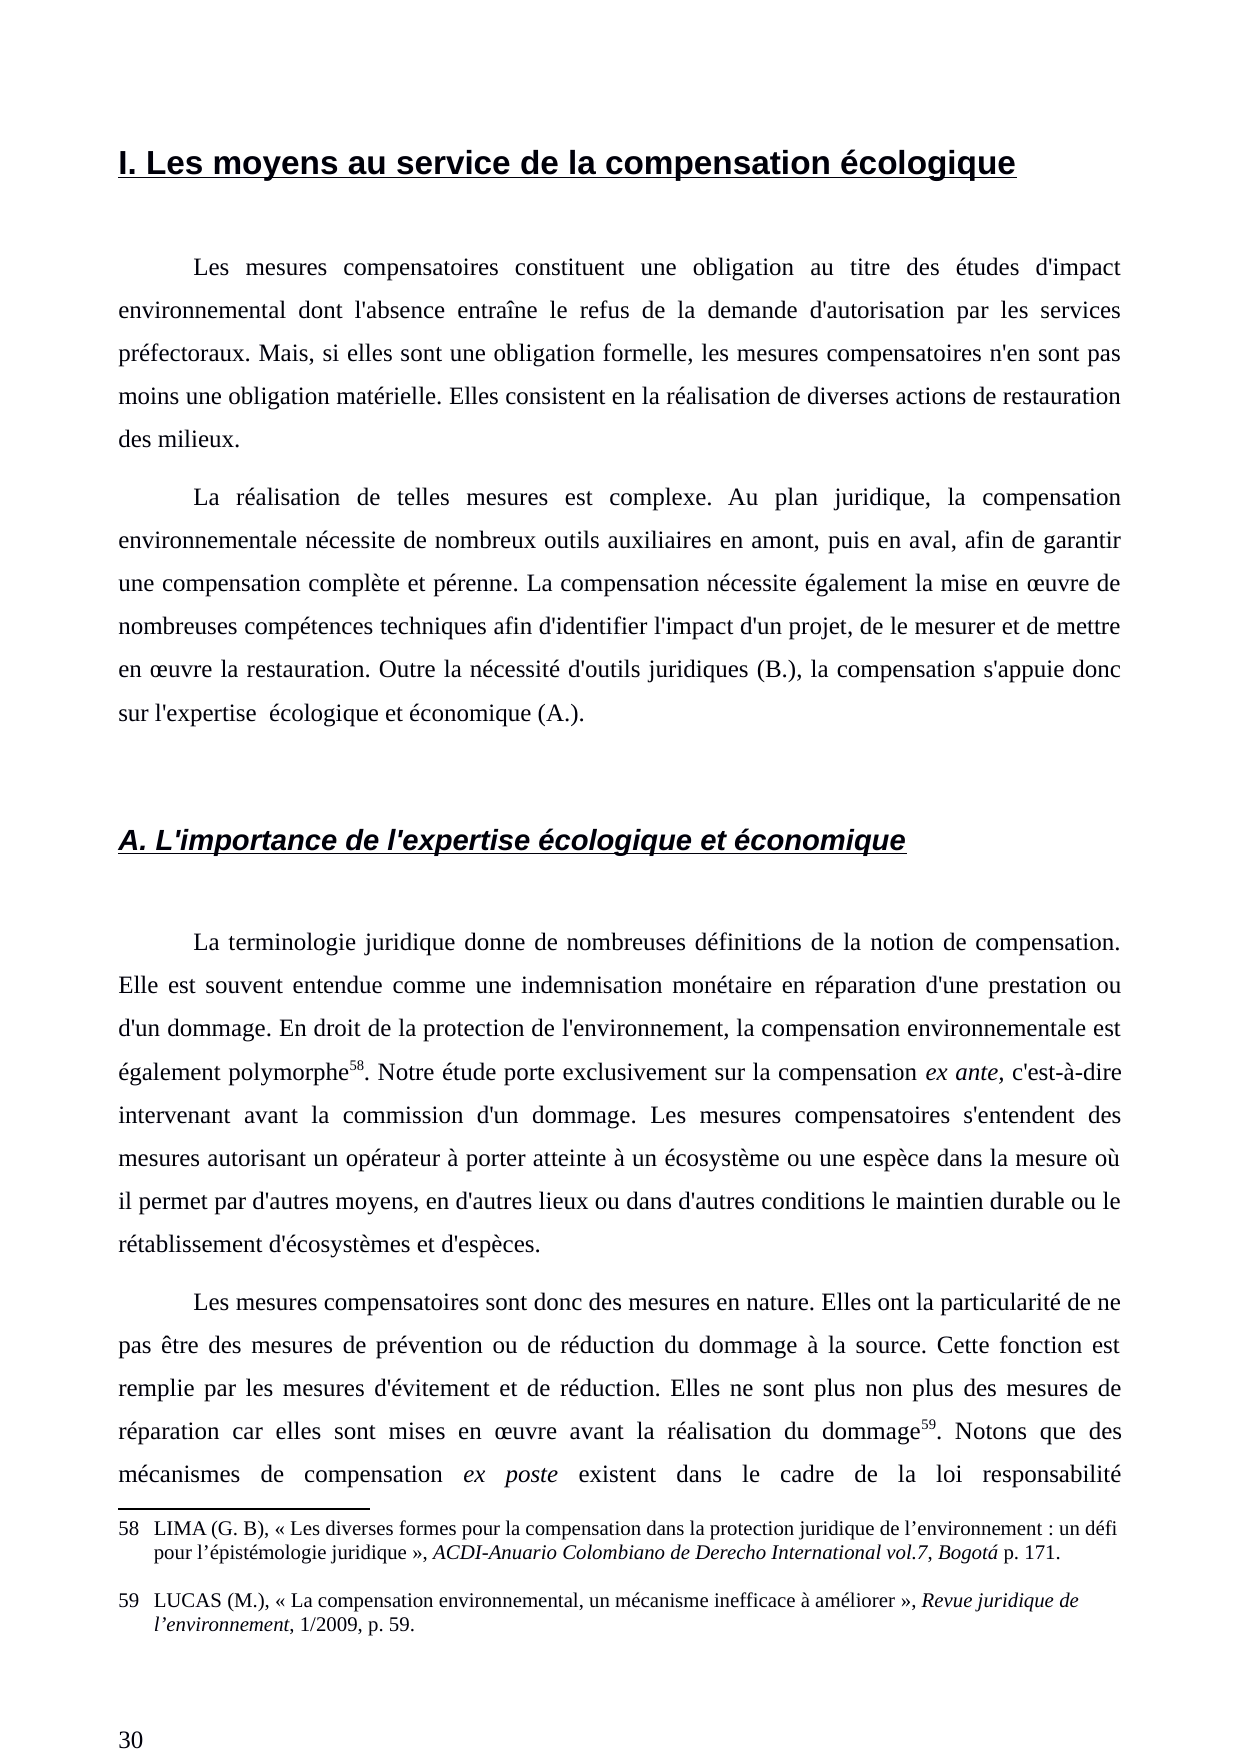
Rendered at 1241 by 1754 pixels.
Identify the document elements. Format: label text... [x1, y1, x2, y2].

text LUCAS (M.), « La compensation environnemental, un mécanisme inefficace à améliorer », Revue juridique de l’environnement, 1/2009, p. 59. [118, 1588, 1122, 1636]
subtitle I. Les moyens au service de la compensation écologique [118, 143, 1122, 182]
text LIMA (G. B), « Les diverses formes pour la compensation dans la protection juridique de l’environnement : un défi pour l’épistémologie juridique », ACDI-Anuario Colombiano de Derecho International vol.7, Bogotá p. 171. [118, 1516, 1122, 1564]
text La réalisation de telles mesures est complexe. Au plan juridique, la compensation environnementale nécessite de nombreux outils auxiliaires en amont, puis en aval, afin de garantir une compensation complète et pérenne. La compensation nécessite également la mise en œuvre de nombreuses compétences techniques afin d'identifier l'impact d'un projet, de le mesurer et de mettre en œuvre la restauration. Outre la nécessité d'outils juridiques (B.), la compensation s'appuie donc sur l'expertise écologique et économique (A.). [118, 482, 1122, 726]
subtitle A. L'importance de l'expertise écologique et économique [118, 823, 1122, 857]
text Les mesures compensatoires sont donc des mesures en nature. Elles ont la particularité de ne pas être des mesures de prévention ou de réduction du dommage à la source. Cette fonction est remplie par les mesures d'évitement et de réduction. Elles ne sont plus non plus des mesures de réparation car elles sont mises en œuvre avant la réalisation du dommage. Notons que des mécanismes de compensation ex poste existent dans le cadre de la loi responsabilité [118, 1287, 1122, 1488]
text La terminologie juridique donne de nombreuses définitions de la notion de compensation. Elle est souvent entendue comme une indemnisation monétaire en réparation d'une prestation ou d'un dommage. En droit de la protection de l'environnement, la compensation environnementale est également polymorphe. Notre étude porte exclusivement sur la compensation ex ante, c'est-à-dire intervenant avant la commission d'un dommage. Les mesures compensatoires s'entendent des mesures autorisant un opérateur à porter atteinte à un écosystème ou une espèce dans la mesure où il permet par d'autres moyens, en d'autres lieux ou dans d'autres conditions le maintien durable ou le rétablissement d'écosystèmes et d'espèces. [118, 927, 1122, 1258]
text Les mesures compensatoires constituent une obligation au titre des études d'impact environnemental dont l'absence entraîne le refus de la demande d'autorisation par les services préfectoraux. Mais, si elles sont une obligation formelle, les mesures compensatoires n'en sont pas moins une obligation matérielle. Elles consistent en la réalisation de diverses actions de restauration des milieux. [118, 252, 1122, 453]
